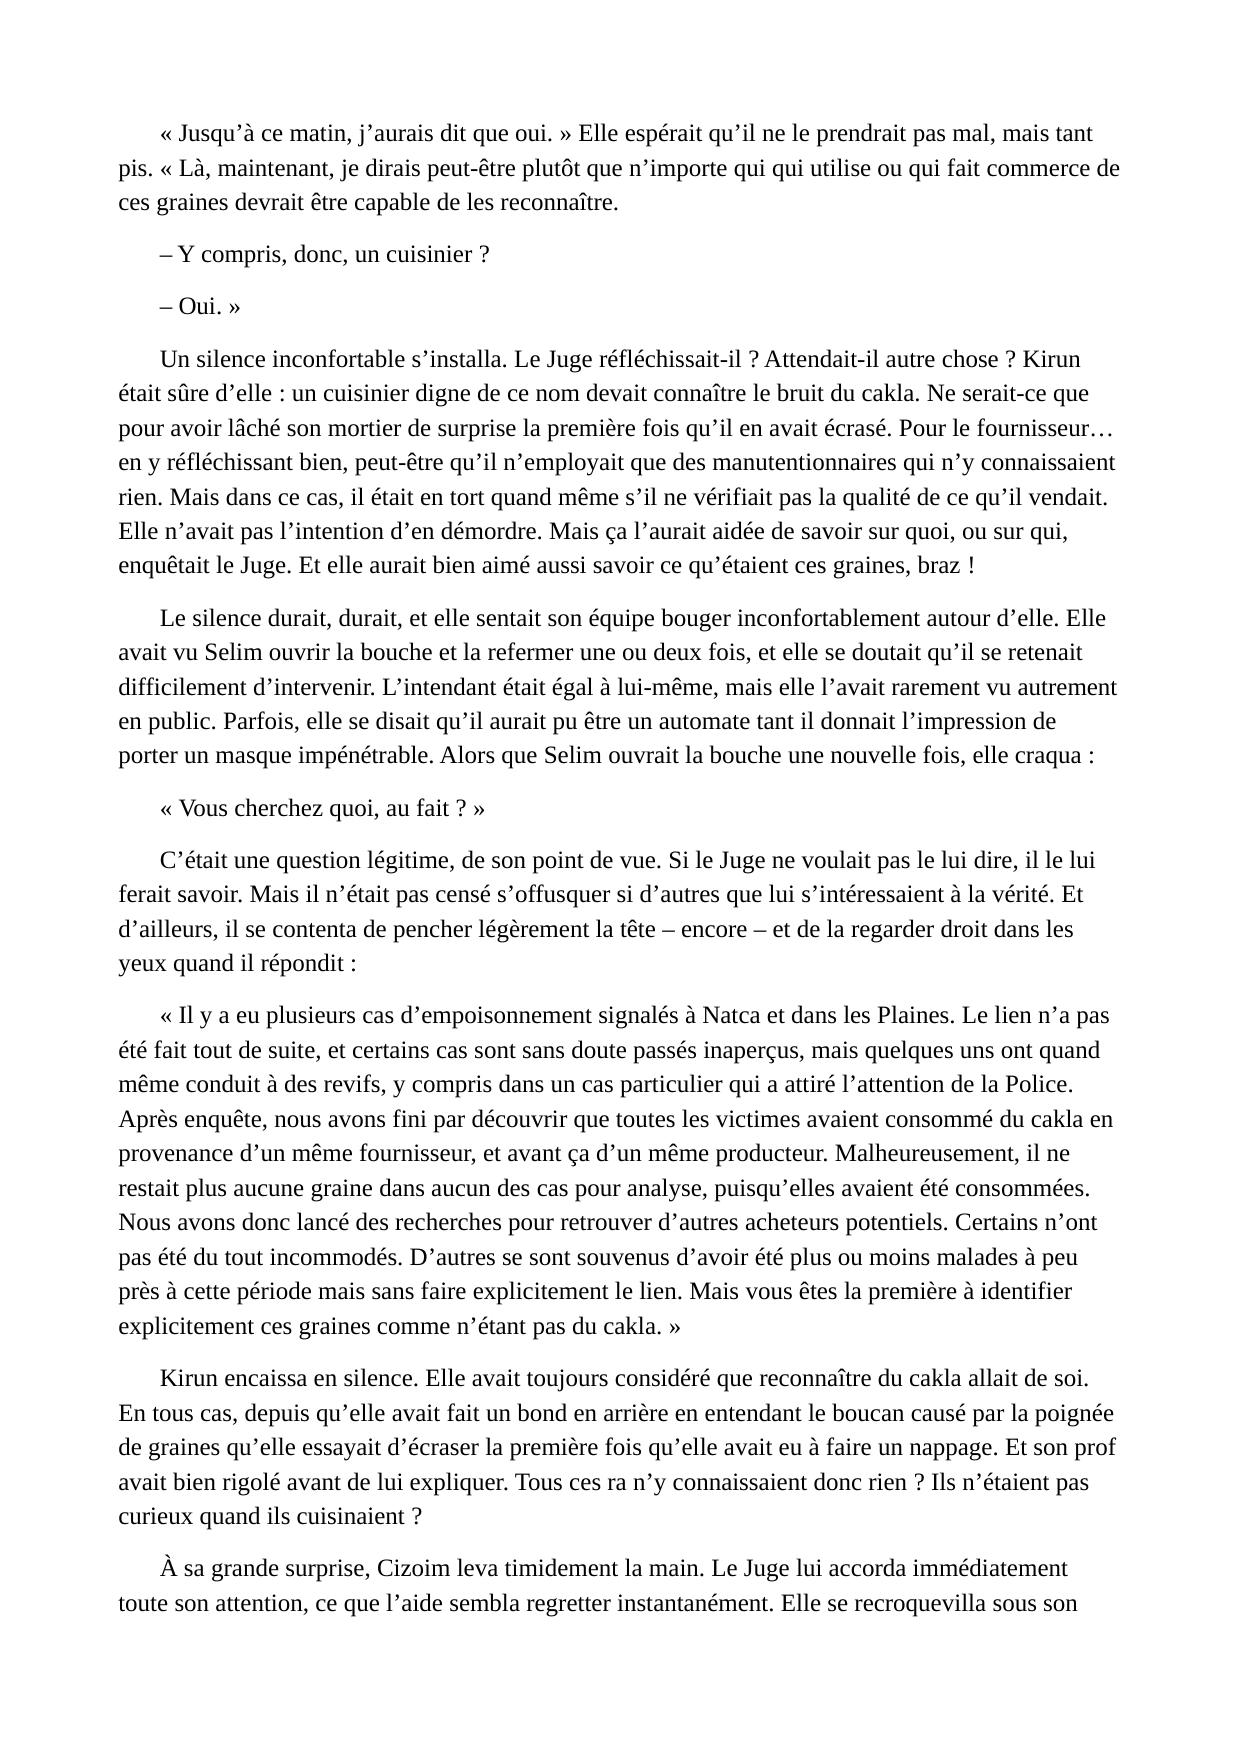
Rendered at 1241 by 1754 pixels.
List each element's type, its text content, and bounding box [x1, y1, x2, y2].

text – Oui. » [118, 291, 1122, 320]
text Le silence durait, durait, et elle sentait son équipe bouger inconfortablement autour d’elle. Elle avait vu Selim ouvrir la bouche et la refermer une ou deux fois, et elle se doutait qu’il se retenait difficilement d’intervenir. L’intendant était égal à lui-même, mais elle l’avait rarement vu autrement en public. Parfois, elle se disait qu’il aurait pu être un automate tant il donnait l’impression de porter un masque impénétrable. Alors que Selim ouvrait la bouche une nouvelle fois, elle craqua : [118, 603, 1122, 769]
text C’était une question légitime, de son point de vue. Si le Juge ne voulait pas le lui dire, il le lui ferait savoir. Mais il n’était pas censé s’offusquer si d’autres que lui s’intéressaient à la vérité. Et d’ailleurs, il se contenta de pencher légèrement la tête – encore – et de la regarder droit dans les yeux quand il répondit : [118, 845, 1122, 977]
text « Il y a eu plusieurs cas d’empoisonnement signalés à Natca et dans les Plaines. Le lien n’a pas été fait tout de suite, et certains cas sont sans doute passés inaperçus, mais quelques uns ont quand même conduit à des revifs, y compris dans un cas particulier qui a attiré l’attention de la Police. Après enquête, nous avons fini par découvrir que toutes les victimes avaient consommé du cakla en provenance d’un même fournisseur, et avant ça d’un même producteur. Malheureusement, il ne restait plus aucune graine dans aucun des cas pour analyse, puisqu’elles avaient été consommées. Nous avons donc lancé des recherches pour retrouver d’autres acheteurs potentiels. Certains n’ont pas été du tout incommodés. D’autres se sont souvenus d’avoir été plus ou moins malades à peu près à cette période mais sans faire explicitement le lien. Mais vous êtes la première à identifier explicitement ces graines comme n’étant pas du cakla. » [118, 1001, 1122, 1340]
text « Jusqu’à ce matin, j’aurais dit que oui. » Elle espérait qu’il ne le prendrait pas mal, mais tant pis. « Là, maintenant, je dirais peut-être plutôt que n’importe qui qui utilise ou qui fait commerce de ces graines devrait être capable de les reconnaître. [118, 118, 1122, 216]
text Kirun encaissa en silence. Elle avait toujours considéré que reconnaître du cakla allait de soi. En tous cas, depuis qu’elle avait fait un bond en arrière en entendant le boucan causé par la poignée de graines qu’elle essayait d’écraser la première fois qu’elle avait eu à faire un nappage. Et son prof avait bien rigolé avant de lui expliquer. Tous ces ra n’y connaissaient donc rien ? Ils n’étaient pas curieux quand ils cuisinaient ? [118, 1363, 1122, 1530]
text Un silence inconfortable s’installa. Le Juge réfléchissait-il ? Attendait-il autre chose ? Kirun était sûre d’elle : un cuisinier digne de ce nom devait connaître le bruit du cakla. Ne serait-ce que pour avoir lâché son mortier de surprise la première fois qu’il en avait écrasé. Pour le fournisseur… en y réfléchissant bien, peut-être qu’il n’employait que des manutentionnaires qui n’y connaissaient rien. Mais dans ce cas, il était en tort quand même s’il ne vérifiait pas la qualité de ce qu’il vendait. Elle n’avait pas l’intention d’en démordre. Mais ça l’aurait aidée de savoir sur quoi, ou sur qui, enquêtait le Juge. Et elle aurait bien aimé aussi savoir ce qu’étaient ces graines, braz ! [118, 344, 1122, 579]
text – Y compris, donc, un cuisinier ? [118, 239, 1122, 268]
text « Vous cherchez quoi, au fait ? » [118, 793, 1122, 822]
text À sa grande surprise, Cizoim leva timidement la main. Le Juge lui accorda immédiatement toute son attention, ce que l’aide sembla regretter instantanément. Elle se recroquevilla sous son [118, 1553, 1122, 1616]
